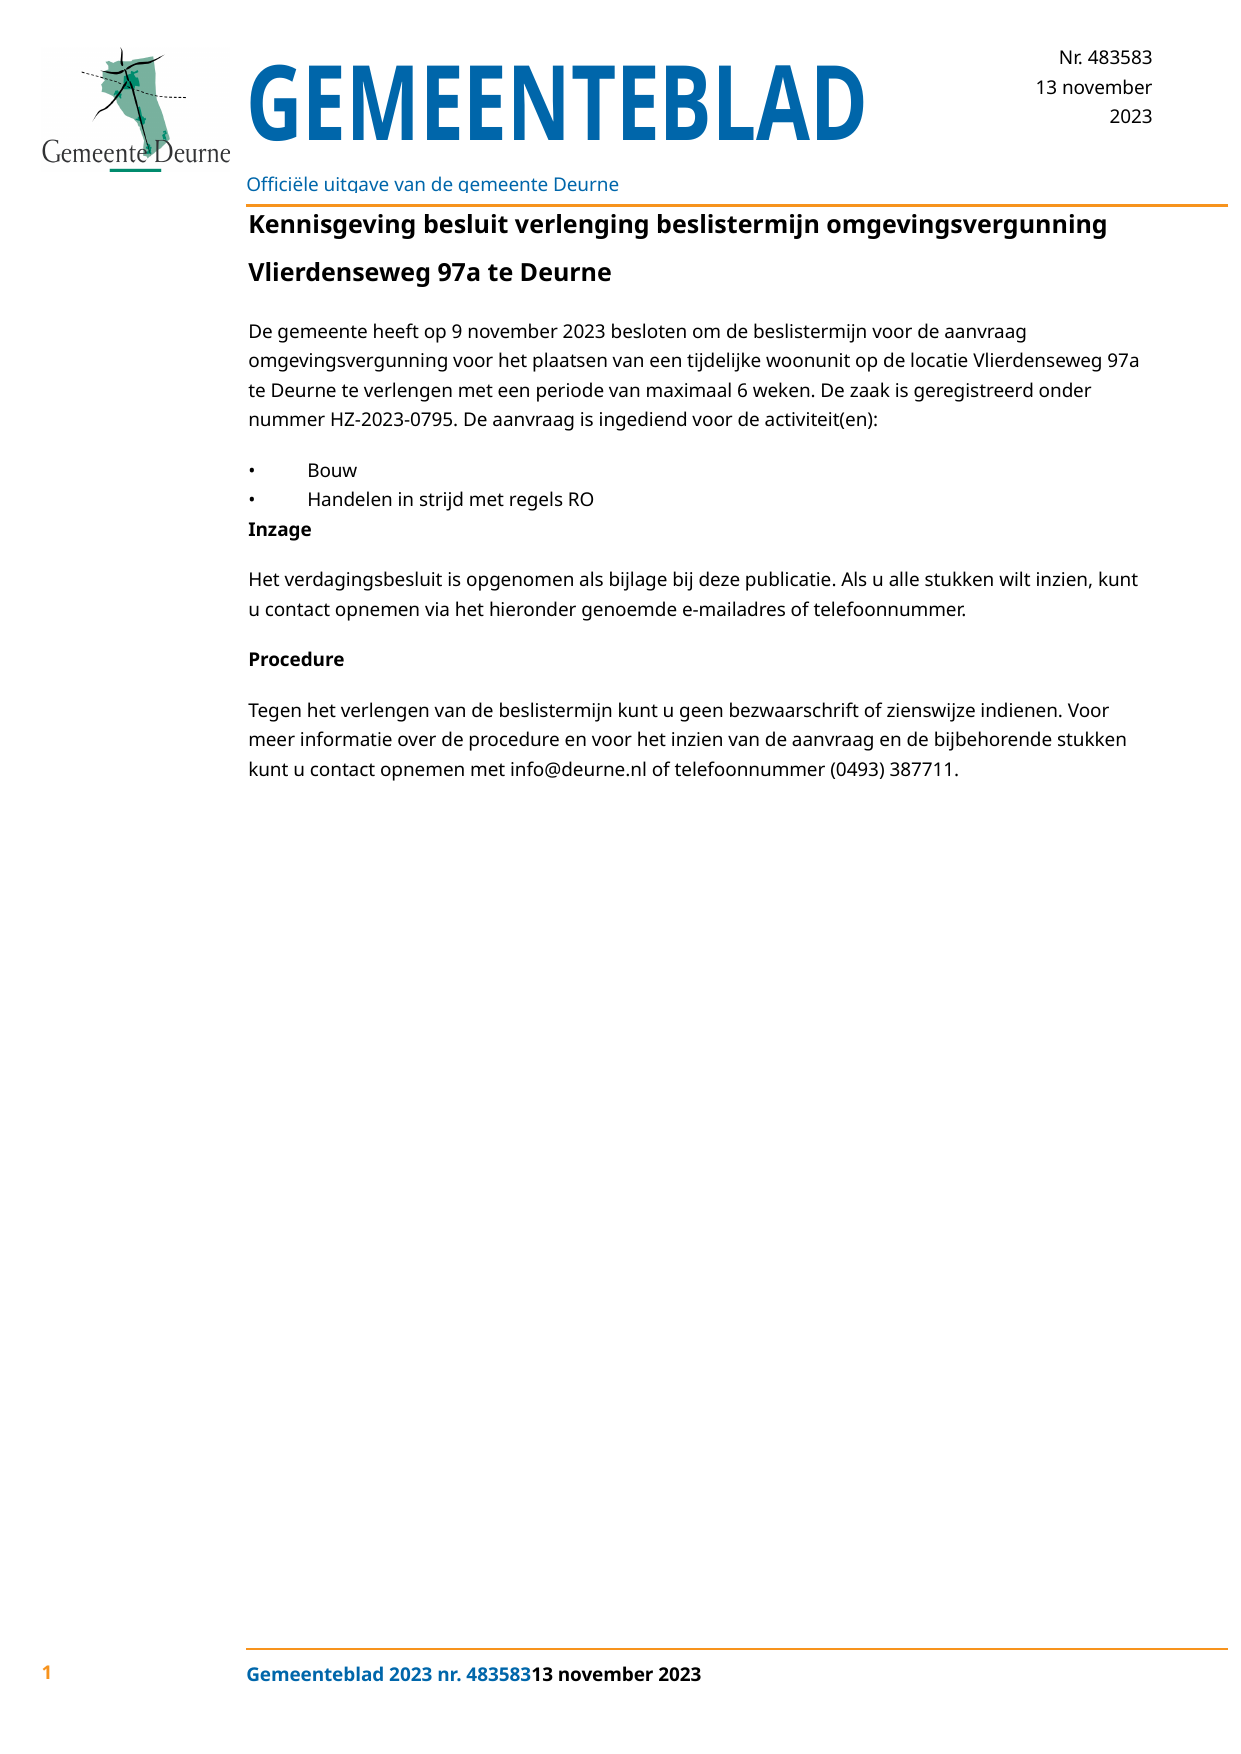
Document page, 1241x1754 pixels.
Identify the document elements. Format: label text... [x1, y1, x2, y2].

text Inzage [248, 516, 1152, 542]
text Procedure [248, 647, 1152, 672]
list Handelen in strijd met regels RO [248, 487, 1152, 512]
text Tegen het verlengen van de beslistermijn kunt u geen bezwaarschrift of zienswijze indienen. Voor meer informatie over de procedure en voor het inzien van de aanvraag en de bijbehorende stukken kunt u contact opnemen met info@deurne.nl of telefoonnummer (0493) 387711. [248, 697, 1152, 782]
text Het verdagingsbesluit is opgenomen als bijlage bij deze publicatie. Als u alle stukken wilt inzien, kunt u contact opnemen via het hieronder genoemde e-mailadres of telefoonnummer. [248, 567, 1152, 622]
text Kennisgeving besluit verlenging beslistermijn omgevingsvergunning Vlierdenseweg 97a te Deurne [248, 207, 1152, 288]
picture [41, 47, 231, 172]
list Bouw [248, 457, 1152, 483]
text De gemeente heeft op 9 november 2023 besloten om de beslistermijn voor de aanvraag omgevingsvergunning voor het plaatsen van een tijdelijke woonunit op de locatie Vlierdenseweg 97a te Deurne te verlengen met een periode van maximaal 6 weken. De zaak is geregistreerd onder nummer HZ-2023-0795. De aanvraag is ingediend voor de activiteit(en): [248, 318, 1152, 432]
